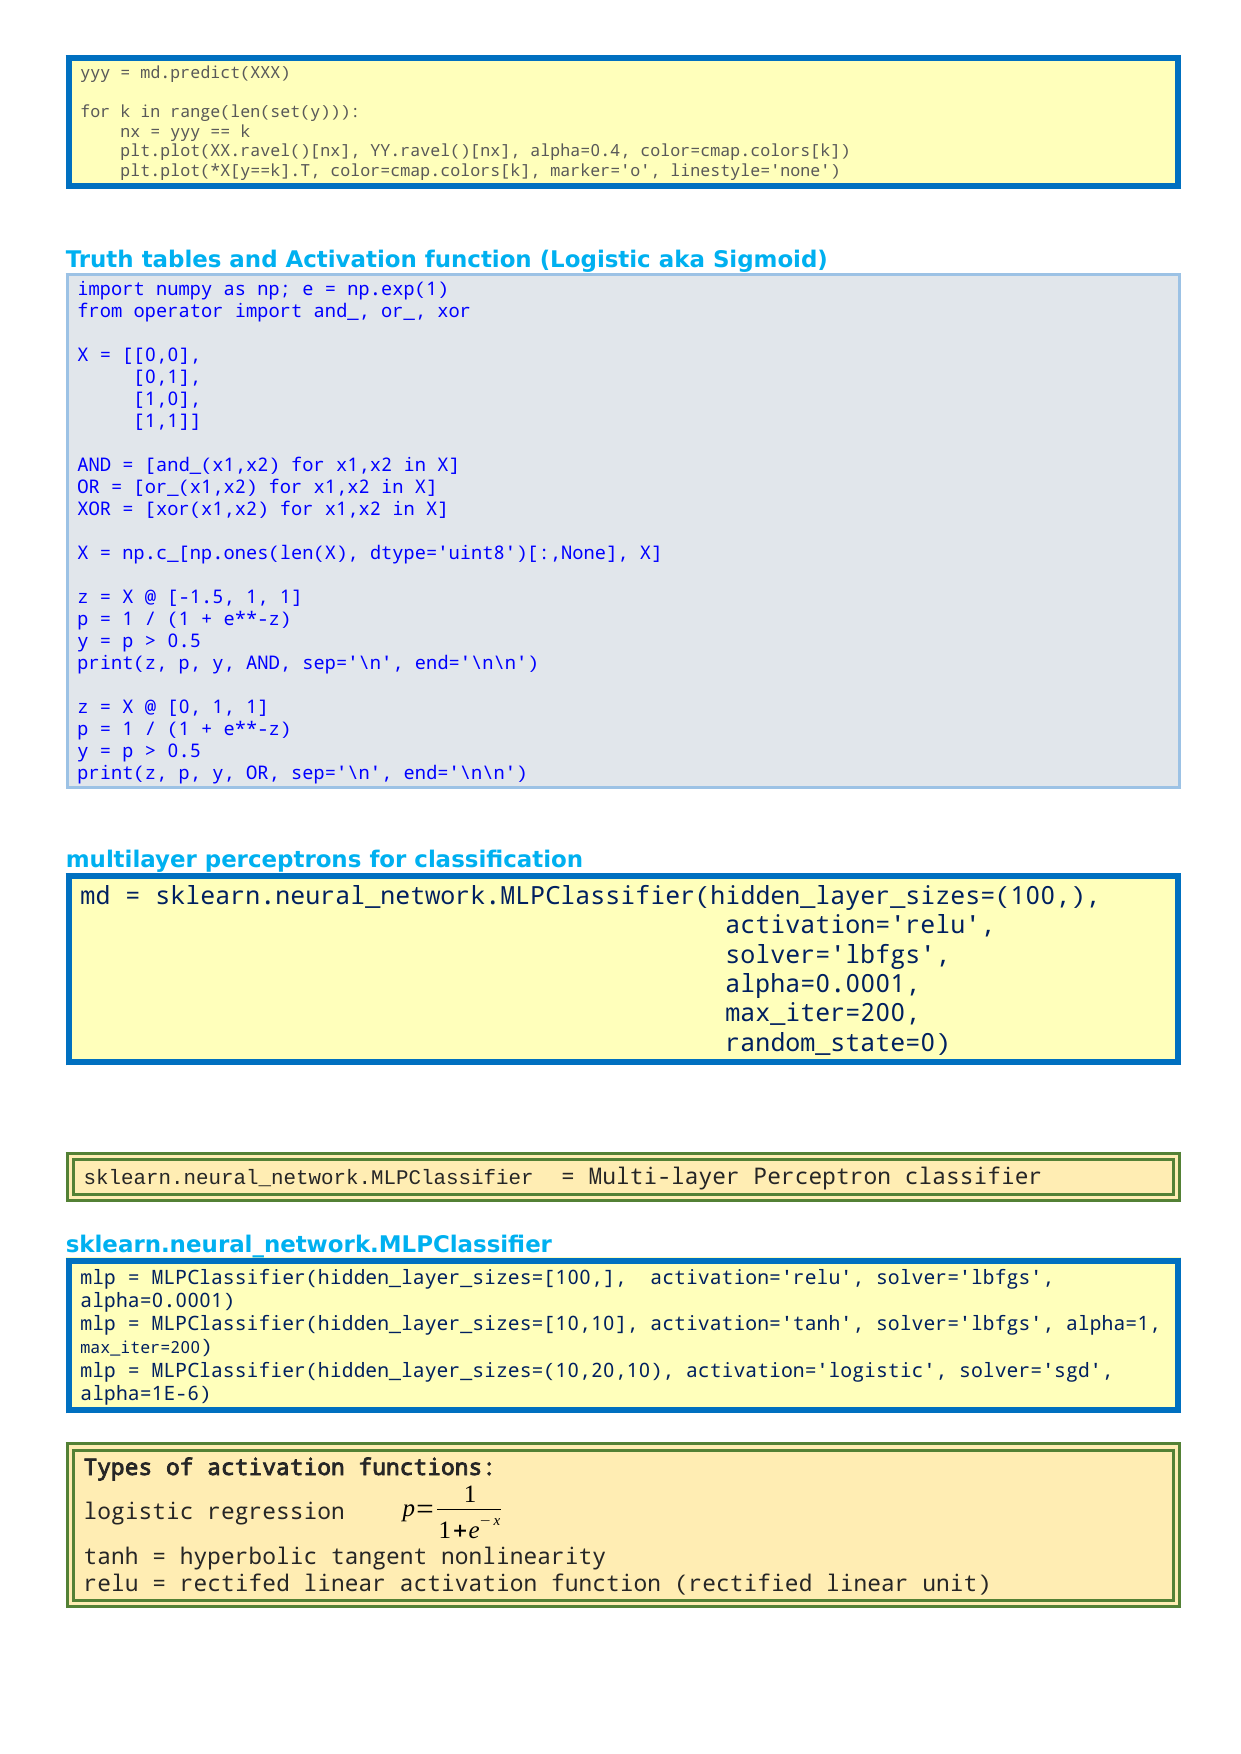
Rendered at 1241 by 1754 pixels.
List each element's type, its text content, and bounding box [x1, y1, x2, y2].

text logistic regression [75, 1469, 1172, 1532]
title multilayer perceptrons for classification [66, 846, 1181, 873]
text plt.plot(*X[y==k].T, color=cmap.colors[k], marker='o', linestyle='none') [72, 153, 1175, 183]
text AND = [and_(x1,x2) for x1,x2 in X] [69, 449, 1178, 471]
text mlp = MLPClassifier(hidden_layer_sizes=[10,10], activation='tanh', solver='lbfgs', alpha=1, max_iter=200) [72, 1304, 1175, 1350]
text y = p > 0.5 [69, 734, 1178, 757]
text sklearn.neural_network.MLPClassifier = Multi-layer Perceptron classifier [69, 1155, 1178, 1199]
text p = 1 / (1 + e**-z) [69, 603, 1178, 625]
text y = p > 0.5 [69, 625, 1178, 647]
text Types of activation functions: [69, 1445, 1178, 1469]
text activation='relu', [72, 902, 1175, 932]
text for k in range(len(set(y))): [72, 94, 1175, 113]
text XOR = [xor(x1,x2) for x1,x2 in X] [69, 493, 1178, 515]
text mlp = MLPClassifier(hidden_layer_sizes=(10,20,10), activation='logistic', solver='sgd', alpha=1E-6) [72, 1350, 1175, 1407]
text X = [[0,0], [69, 339, 1178, 361]
text print(z, p, y, OR, sep='\n', end='\n\n') [69, 757, 1178, 786]
text tanh = hyperbolic tangent nonlinearity [75, 1532, 1172, 1558]
text relu = rectifed linear activation function (rectified linear unit) [69, 1558, 1178, 1605]
text p = 1 / (1 + e**-z) [69, 713, 1178, 734]
text md = sklearn.neural_network.MLPClassifier(hidden_layer_sizes=(100,), [72, 879, 1175, 902]
text OR = [or_(x1,x2) for x1,x2 in X] [69, 471, 1178, 493]
text [0,1], [69, 361, 1178, 383]
text nx = yyy == k [72, 113, 1175, 133]
text random_state=0) [72, 1019, 1175, 1059]
title Truth tables and Activation function (Logistic aka Sigmoid) [66, 246, 1181, 273]
text solver='lbfgs', [72, 932, 1175, 961]
text X = np.c_[np.ones(len(X), dtype='uint8')[:,None], X] [69, 537, 1178, 559]
title sklearn.neural_network.MLPClassifier [66, 1231, 1181, 1257]
text mlp = MLPClassifier(hidden_layer_sizes=[100,], activation='relu', solver='lbfgs', alpha=0.0001) [72, 1264, 1175, 1304]
text z = X @ [-1.5, 1, 1] [69, 581, 1178, 603]
text alpha=0.0001, [72, 961, 1175, 990]
text print(z, p, y, AND, sep='\n', end='\n\n') [69, 647, 1178, 669]
text import numpy as np; e = np.exp(1) [69, 276, 1178, 295]
text [1,0], [69, 383, 1178, 405]
text from operator import and_, or_, xor [69, 295, 1178, 317]
text [1,1]] [69, 405, 1178, 427]
text plt.plot(XX.ravel()[nx], YY.ravel()[nx], alpha=0.4, color=cmap.colors[k]) [72, 133, 1175, 153]
text max_iter=200, [72, 990, 1175, 1019]
text yyy = md.predict(XXX) [72, 61, 1175, 74]
text z = X @ [0, 1, 1] [69, 691, 1178, 713]
